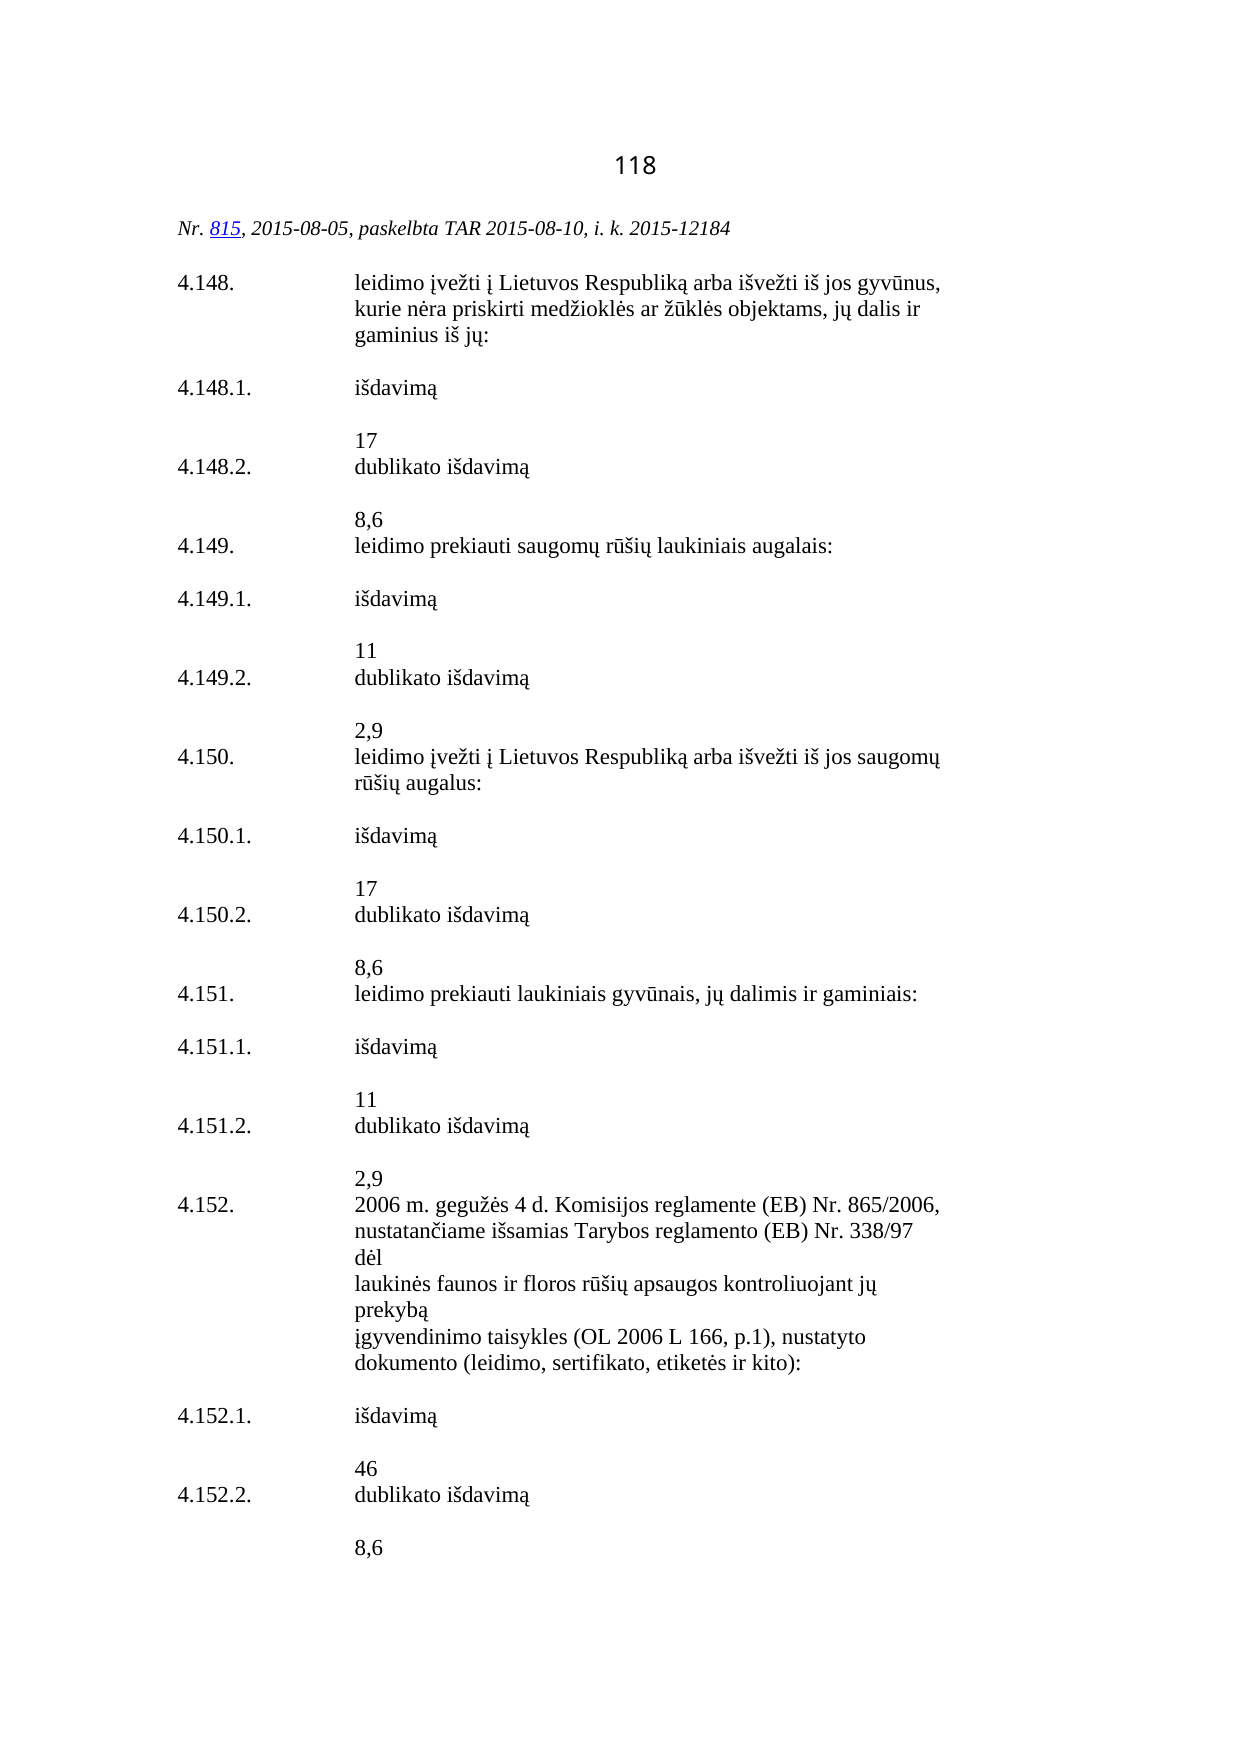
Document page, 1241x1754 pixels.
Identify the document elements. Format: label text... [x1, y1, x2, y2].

text laukinės faunos ir floros rūšių apsaugos kontroliuojant jų prekybą [354, 1270, 945, 1323]
text 4.149.1. išdavimą 11 [177, 585, 945, 664]
text 4.151.1. išdavimą 11 [177, 1033, 945, 1112]
text 4.152.1. išdavimą 46 [177, 1402, 945, 1481]
text dokumento (leidimo, sertifikato, etiketės ir kito): [354, 1349, 945, 1402]
text 4.148. leidimo įvežti į Lietuvos Respubliką arba išvežti iš jos gyvūnus, [177, 269, 945, 295]
text 4.149. leidimo prekiauti saugomų rūšių laukiniais augalais: [177, 532, 945, 585]
text 4.152. 2006 m. gegužės 4 d. Komisijos reglamente (EB) Nr. 865/2006, [177, 1191, 945, 1217]
text 4.148.2. dublikato išdavimą 8,6 [177, 453, 945, 532]
text 4.150. leidimo įvežti į Lietuvos Respubliką arba išvežti iš jos saugomų [177, 743, 945, 769]
text gaminius iš jų: [354, 321, 945, 374]
text 4.151.2. dublikato išdavimą 2,9 [177, 1112, 945, 1191]
text 4.151. leidimo prekiauti laukiniais gyvūnais, jų dalimis ir gaminiais: [177, 980, 945, 1033]
text nustatančiame išsamias Tarybos reglamento (EB) Nr. 338/97 dėl [354, 1217, 945, 1270]
text įgyvendinimo taisykles (OL 2006 L 166, p.1), nustatyto [354, 1323, 945, 1349]
text rūšių augalus: [354, 769, 945, 822]
text 4.150.2. dublikato išdavimą 8,6 [177, 901, 945, 980]
text 4.150.1. išdavimą 17 [177, 822, 945, 901]
text 4.149.2. dublikato išdavimą 2,9 [177, 664, 945, 743]
text kurie nėra priskirti medžioklės ar žūklės objektams, jų dalis ir [354, 295, 945, 321]
text 4.152.2. dublikato išdavimą 8,6 [177, 1481, 945, 1560]
text Nr. 815, 2015-08-05, paskelbta TAR 2015-08-10, i. k. 2015-12184 [177, 216, 1093, 240]
text 4.148.1. išdavimą 17 [177, 374, 945, 453]
